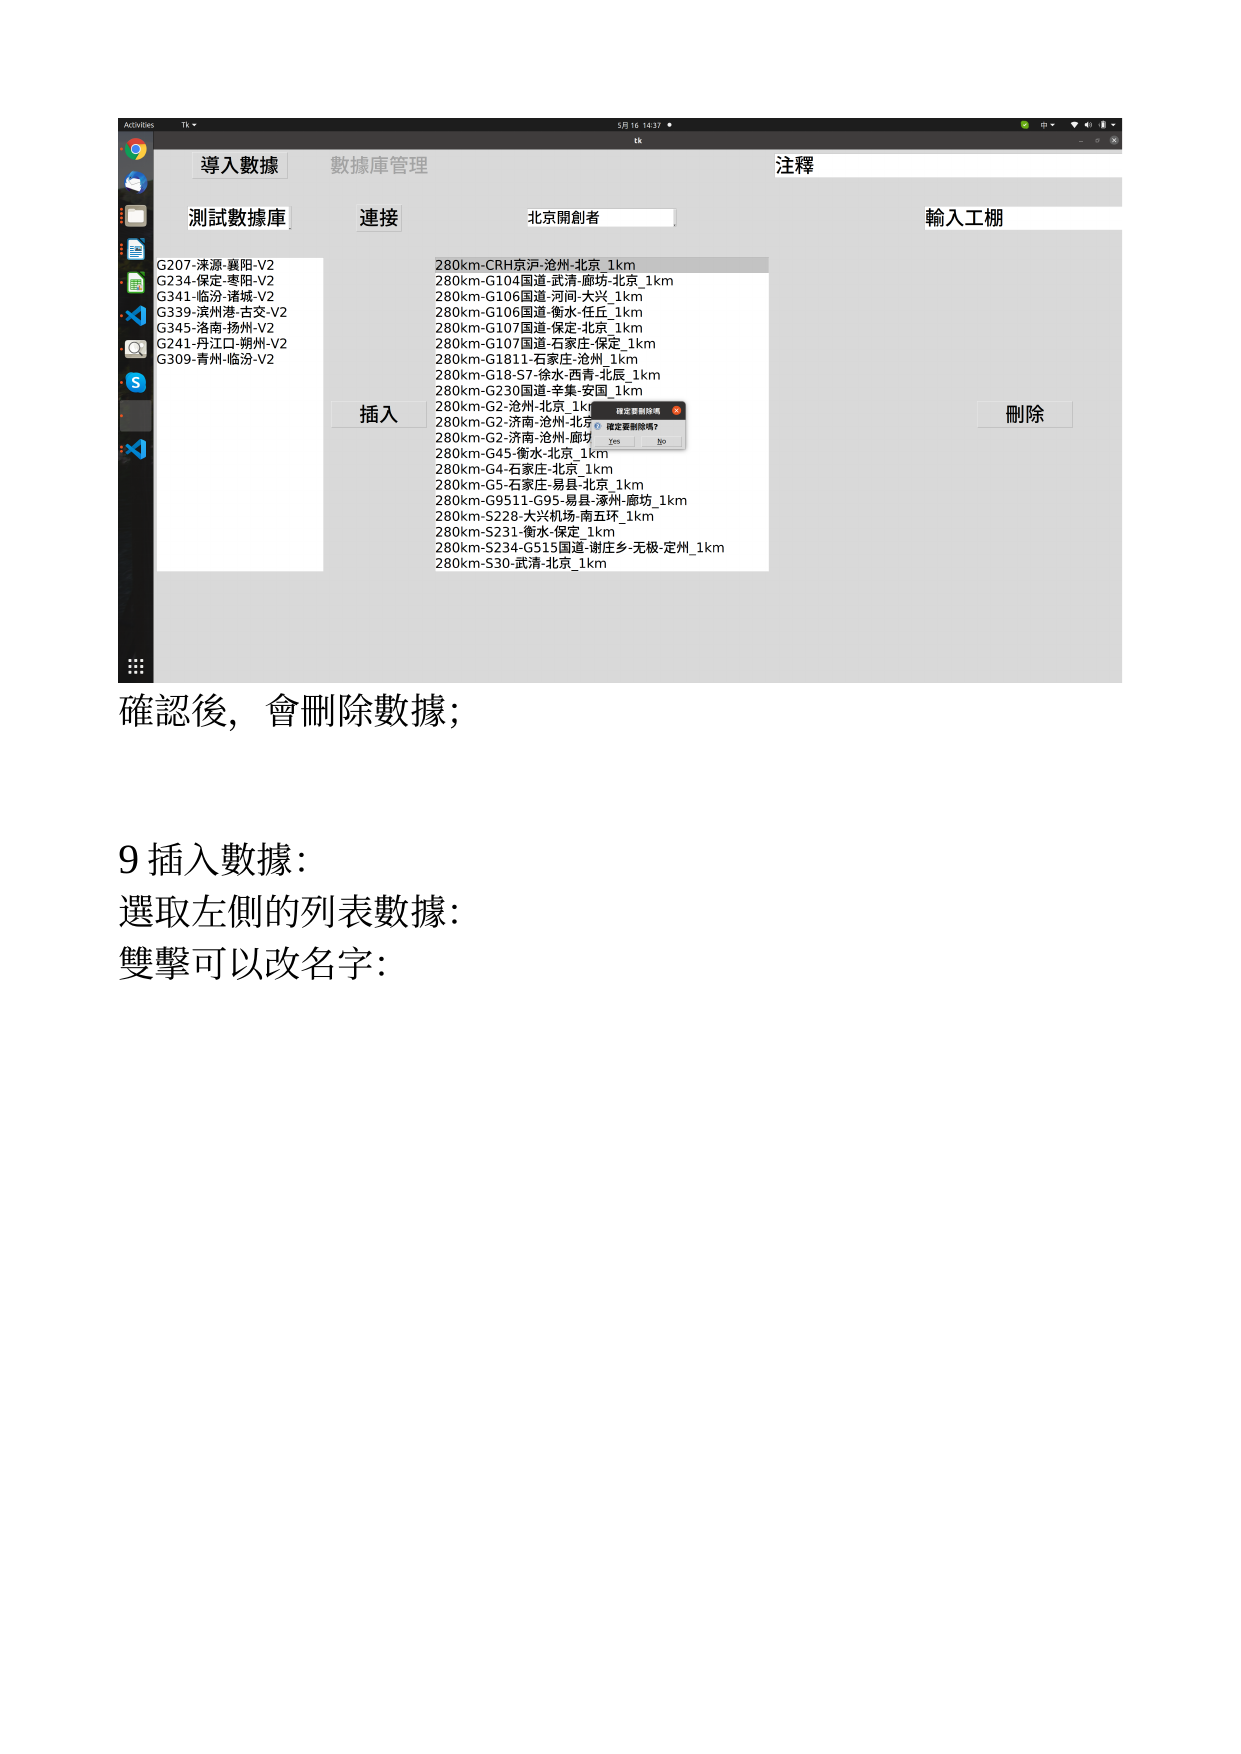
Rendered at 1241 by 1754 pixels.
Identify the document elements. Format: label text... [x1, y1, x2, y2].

picture [118, 118, 1123, 683]
text 選取左側的列表數據： [118, 883, 1122, 936]
text 9插入數據： [118, 831, 1122, 883]
text 雙擊可以改名字： [118, 936, 1122, 988]
text 確認後，會刪除數據； [118, 683, 1122, 735]
